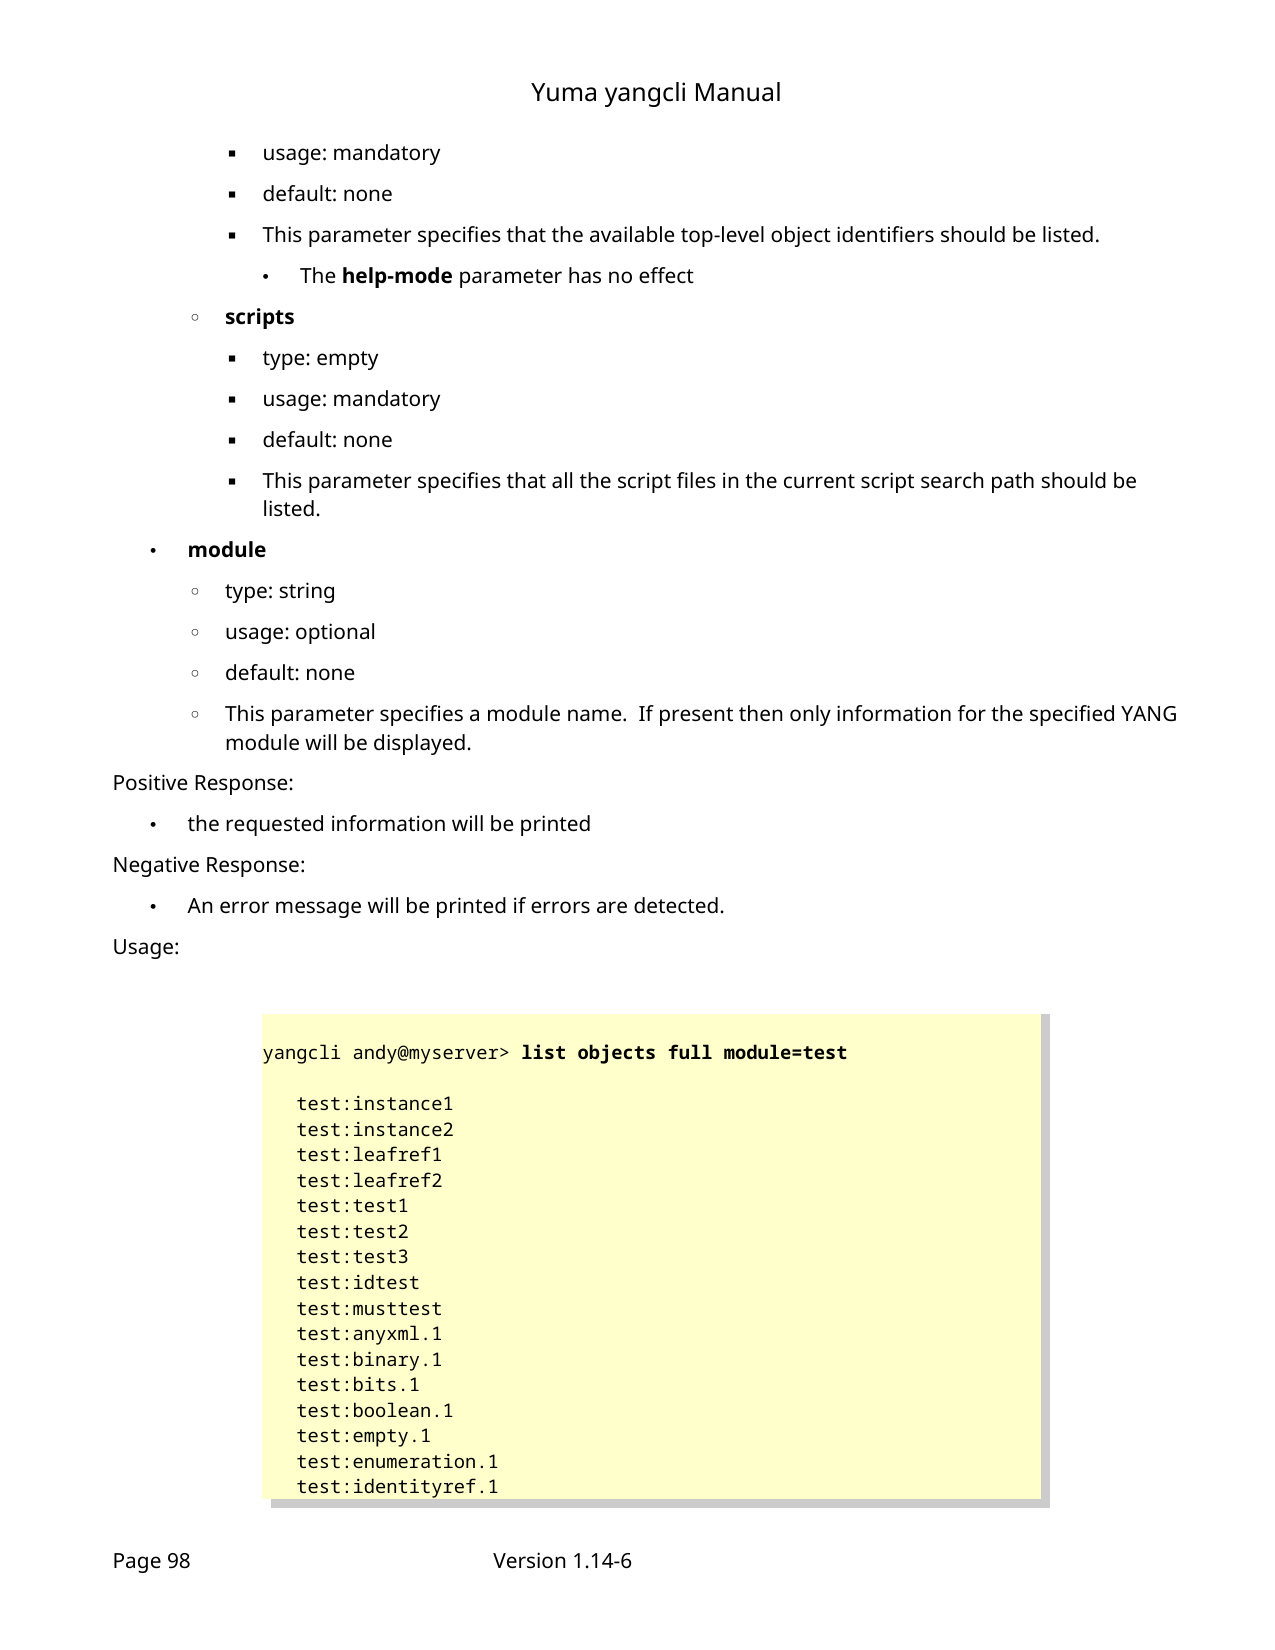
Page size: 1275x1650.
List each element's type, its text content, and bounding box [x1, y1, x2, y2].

text test:test2 [262, 1218, 1041, 1244]
text test:musttest [262, 1295, 1041, 1320]
list default: none [187, 658, 1200, 687]
list usage: optional [187, 617, 1200, 646]
text test:empty.1 [262, 1422, 1041, 1448]
text test:identityref.1 [262, 1473, 1041, 1499]
text test:bits.1 [262, 1371, 1041, 1397]
text test:boolean.1 [262, 1397, 1041, 1422]
text Usage: [112, 932, 1200, 961]
text test:test3 [262, 1244, 1041, 1269]
list module [150, 535, 1200, 564]
list The help-mode parameter has no effect [262, 261, 1200, 290]
text test:instance1 [262, 1091, 1041, 1116]
text test:anyxml.1 [262, 1320, 1041, 1346]
list This parameter specifies a module name. If present then only information for the specified YANG module will be displayed. [187, 699, 1200, 756]
list usage: mandatory [225, 384, 1200, 413]
text Negative Response: [112, 850, 1200, 879]
text yangcli andy@myserver> list objects full module=test [262, 1014, 1041, 1065]
list default: none [225, 179, 1200, 208]
list usage: mandatory [225, 138, 1200, 167]
list type: string [187, 576, 1200, 605]
text Positive Response: [112, 768, 1200, 797]
list default: none [225, 425, 1200, 453]
text test:leafref2 [262, 1167, 1041, 1193]
text test:instance2 [262, 1116, 1041, 1142]
text test:idtest [262, 1269, 1041, 1295]
list This parameter specifies that the available top-level object identifiers should be listed. [225, 220, 1200, 249]
text test:binary.1 [262, 1346, 1041, 1371]
text test:enumeration.1 [262, 1448, 1041, 1473]
text test:test1 [262, 1193, 1041, 1218]
list type: empty [225, 343, 1200, 372]
list This parameter specifies that all the script files in the current script search path should be listed. [225, 466, 1200, 523]
list An error message will be printed if errors are detected. [150, 891, 1200, 920]
list the requested information will be printed [150, 809, 1200, 838]
list scripts [187, 302, 1200, 331]
text test:leafref1 [262, 1142, 1041, 1167]
